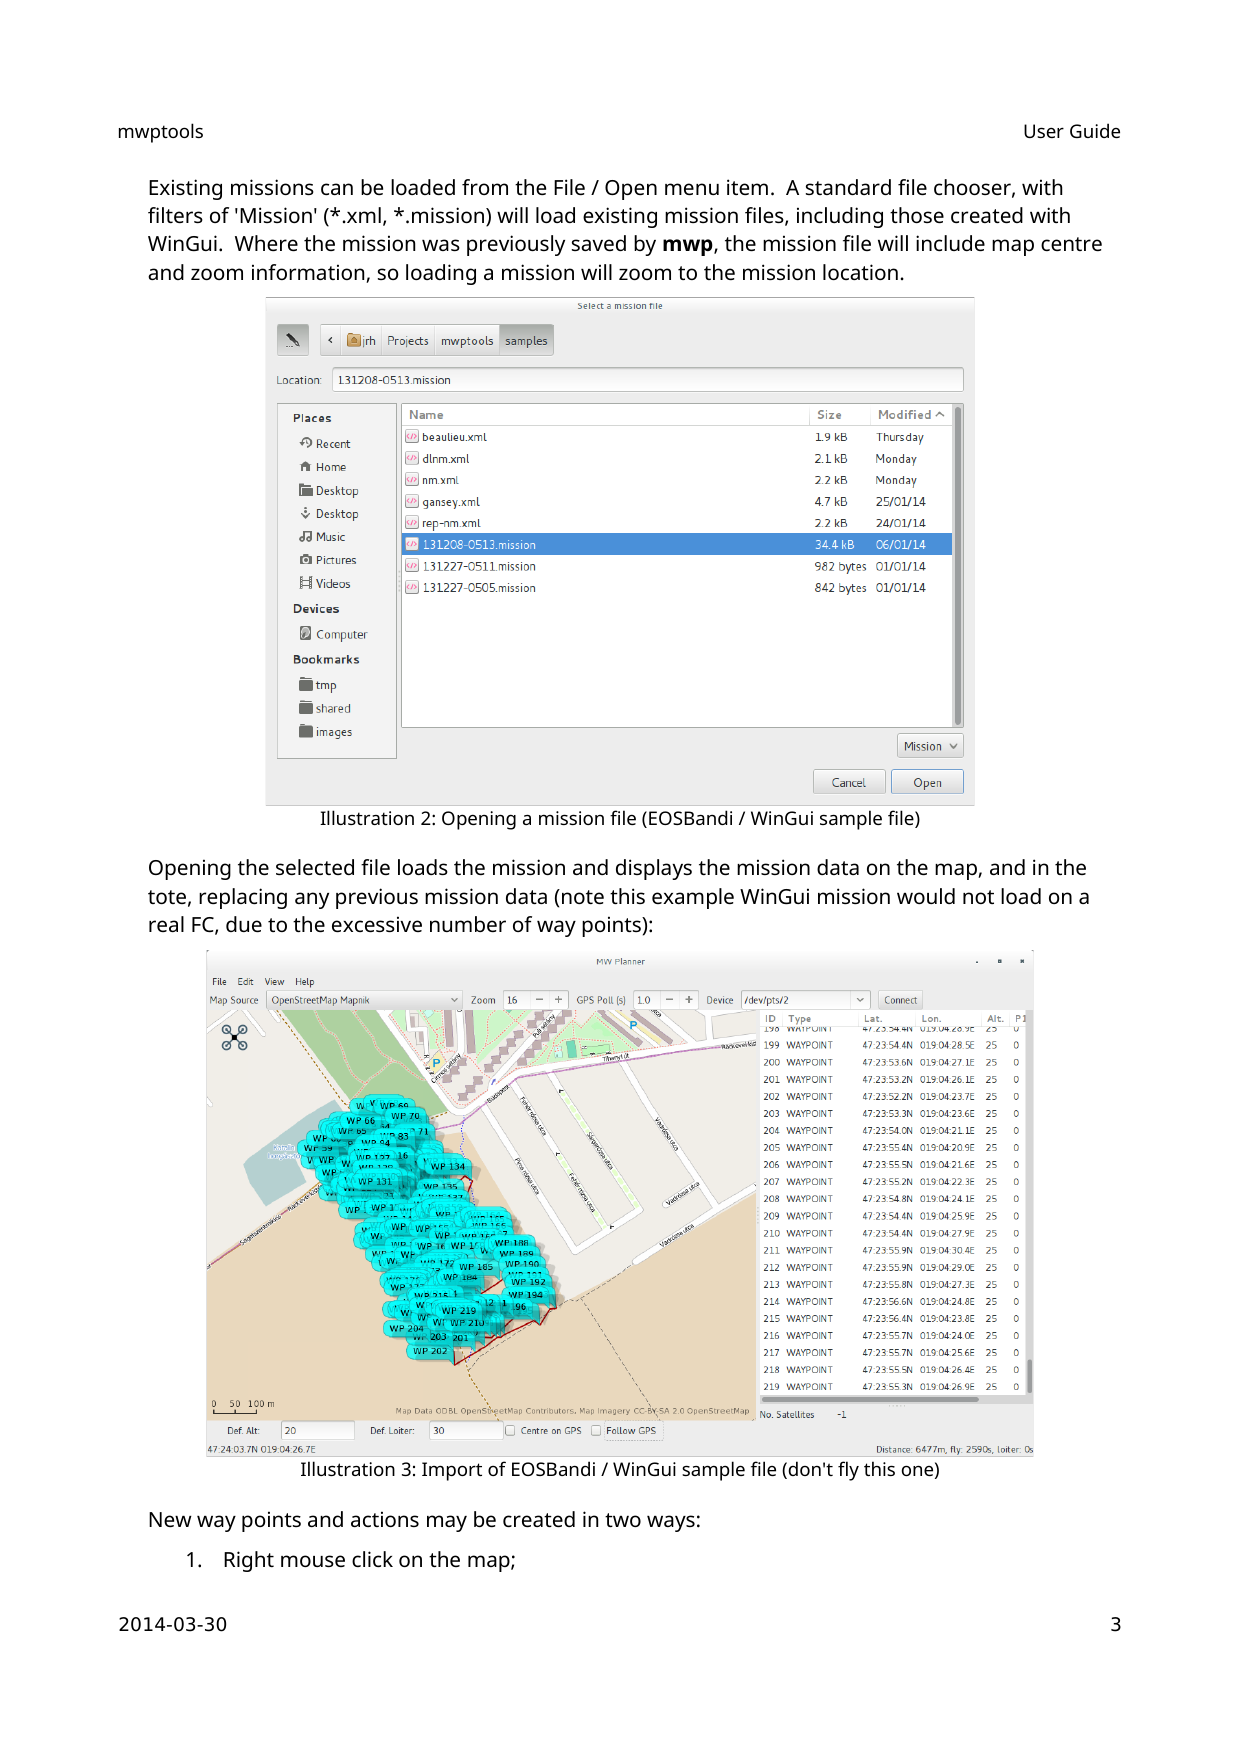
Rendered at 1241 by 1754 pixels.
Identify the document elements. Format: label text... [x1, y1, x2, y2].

list Right mouse click on the map; [185, 1545, 1122, 1573]
text Illustration 2: Opening a mission file (EOSBandi / WinGui sample file) [266, 806, 974, 831]
text Existing missions can be loaded from the File / Open menu item. A standard file chooser, with filters of 'Mission' (*.xml, *.mission) will load existing mission files, including those created with WinGui. Where the mission was previously saved by mwp, the mission file will include map centre and zoom information, so loading a mission will zoom to the mission location. [148, 173, 1122, 286]
text Opening the selected file loads the mission and displays the mission data on the map, and in the tote, replacing any previous mission data (note this example WinGui mission would not load on a real FC, due to the excessive number of way points): [148, 853, 1122, 938]
picture [265, 297, 975, 806]
text New way points and actions may be created in two ways: [148, 1505, 1122, 1533]
text Illustration 3: Import of EOSBandi / WinGui sample file (don't fly this one) [207, 1457, 1033, 1482]
picture [206, 950, 1034, 1457]
